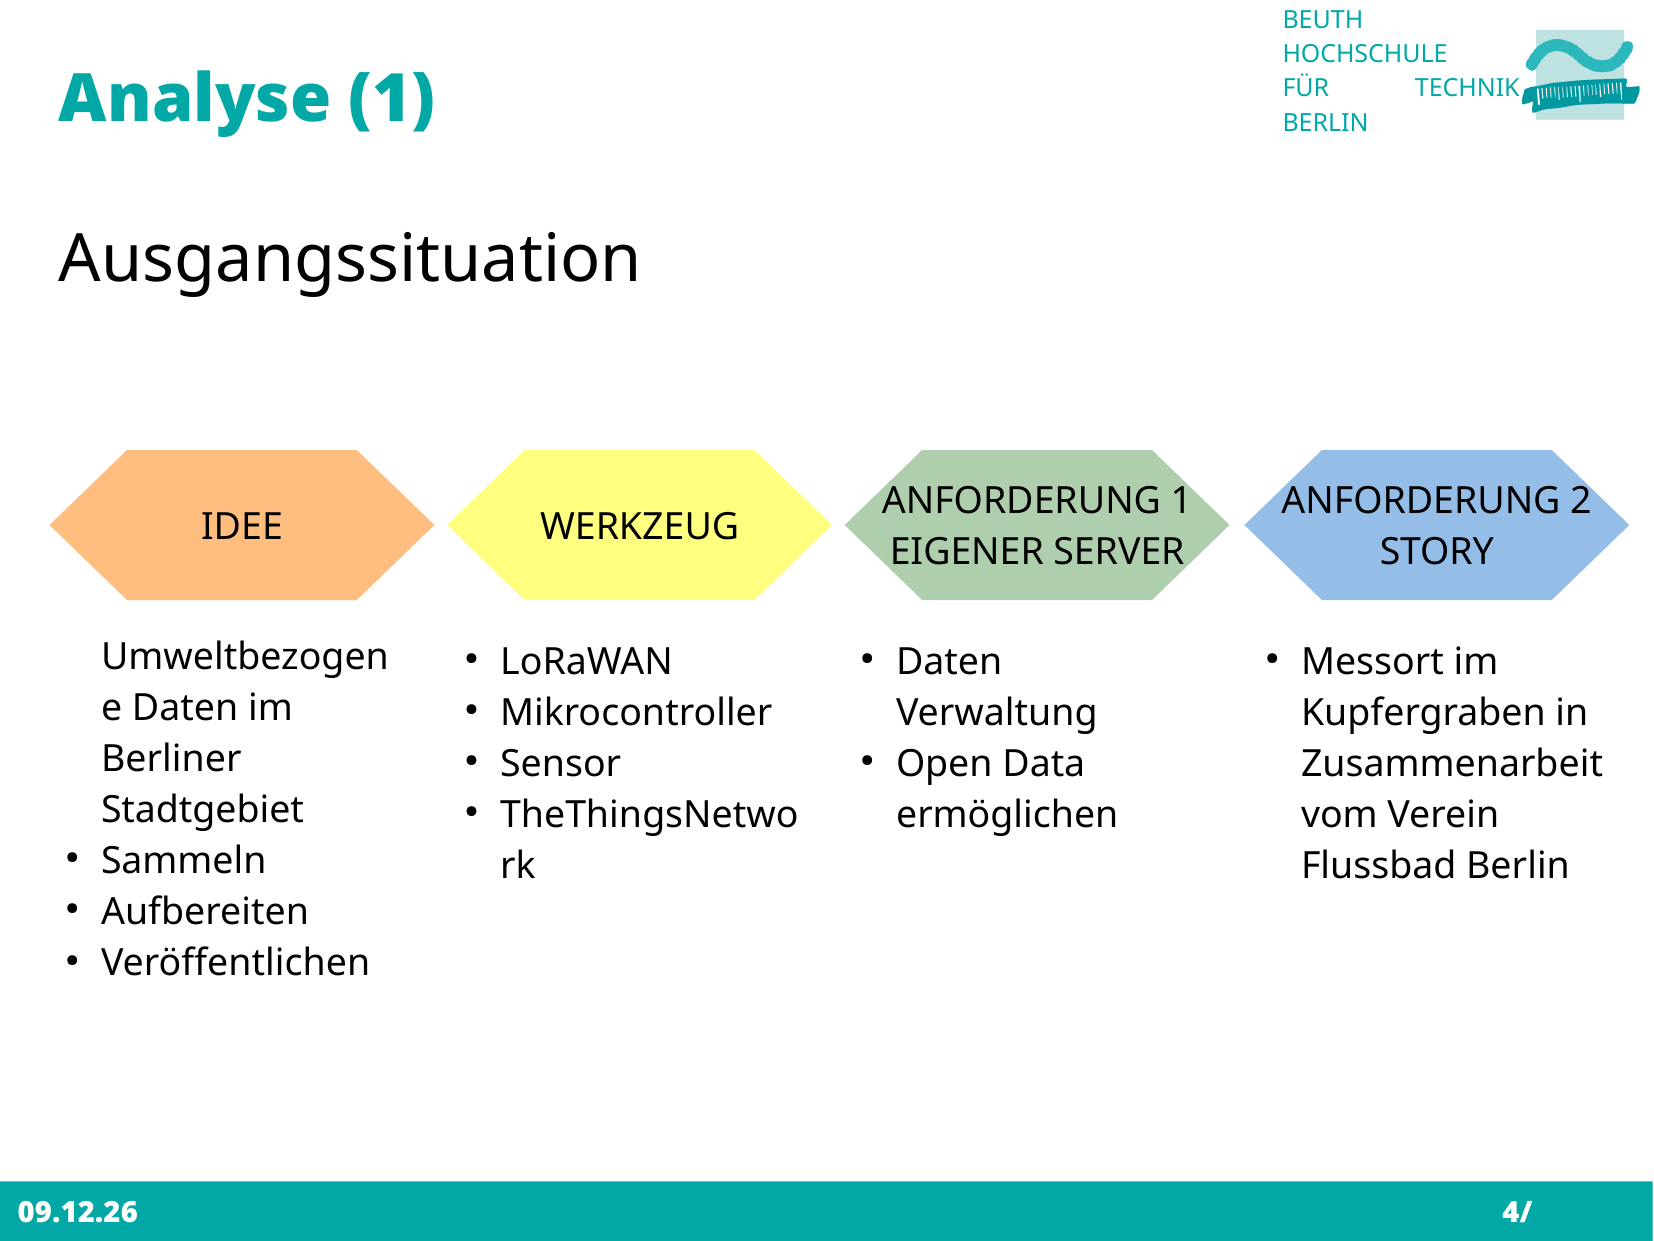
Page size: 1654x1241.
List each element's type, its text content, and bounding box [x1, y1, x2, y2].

text_box ANFORDERUNG 2 STORY [1244, 450, 1630, 601]
text_box WERKZEUG [447, 450, 833, 601]
text_box ANFORDERUNG 1 EIGENER SERVER [844, 450, 1230, 601]
text_box LoRaWAN Mikrocontroller Sensor TheThingsNetwork [450, 626, 820, 923]
list Ausgangssituation [58, 210, 1594, 1051]
text_box Messort im Kupfergraben in Zusammenarbeit vom Verein Flussbad Berlin [1250, 626, 1621, 923]
text_box IDEE [49, 450, 435, 601]
picture [1522, 30, 1640, 120]
title Analyse (1) [58, 35, 1240, 142]
text_box Umweltbezogene Daten im Berliner Stadtgebiet Sammeln Aufbereiten Veröffentlichen [50, 622, 421, 918]
text_box Daten Verwaltung Open Data ermöglichen [845, 626, 1216, 923]
